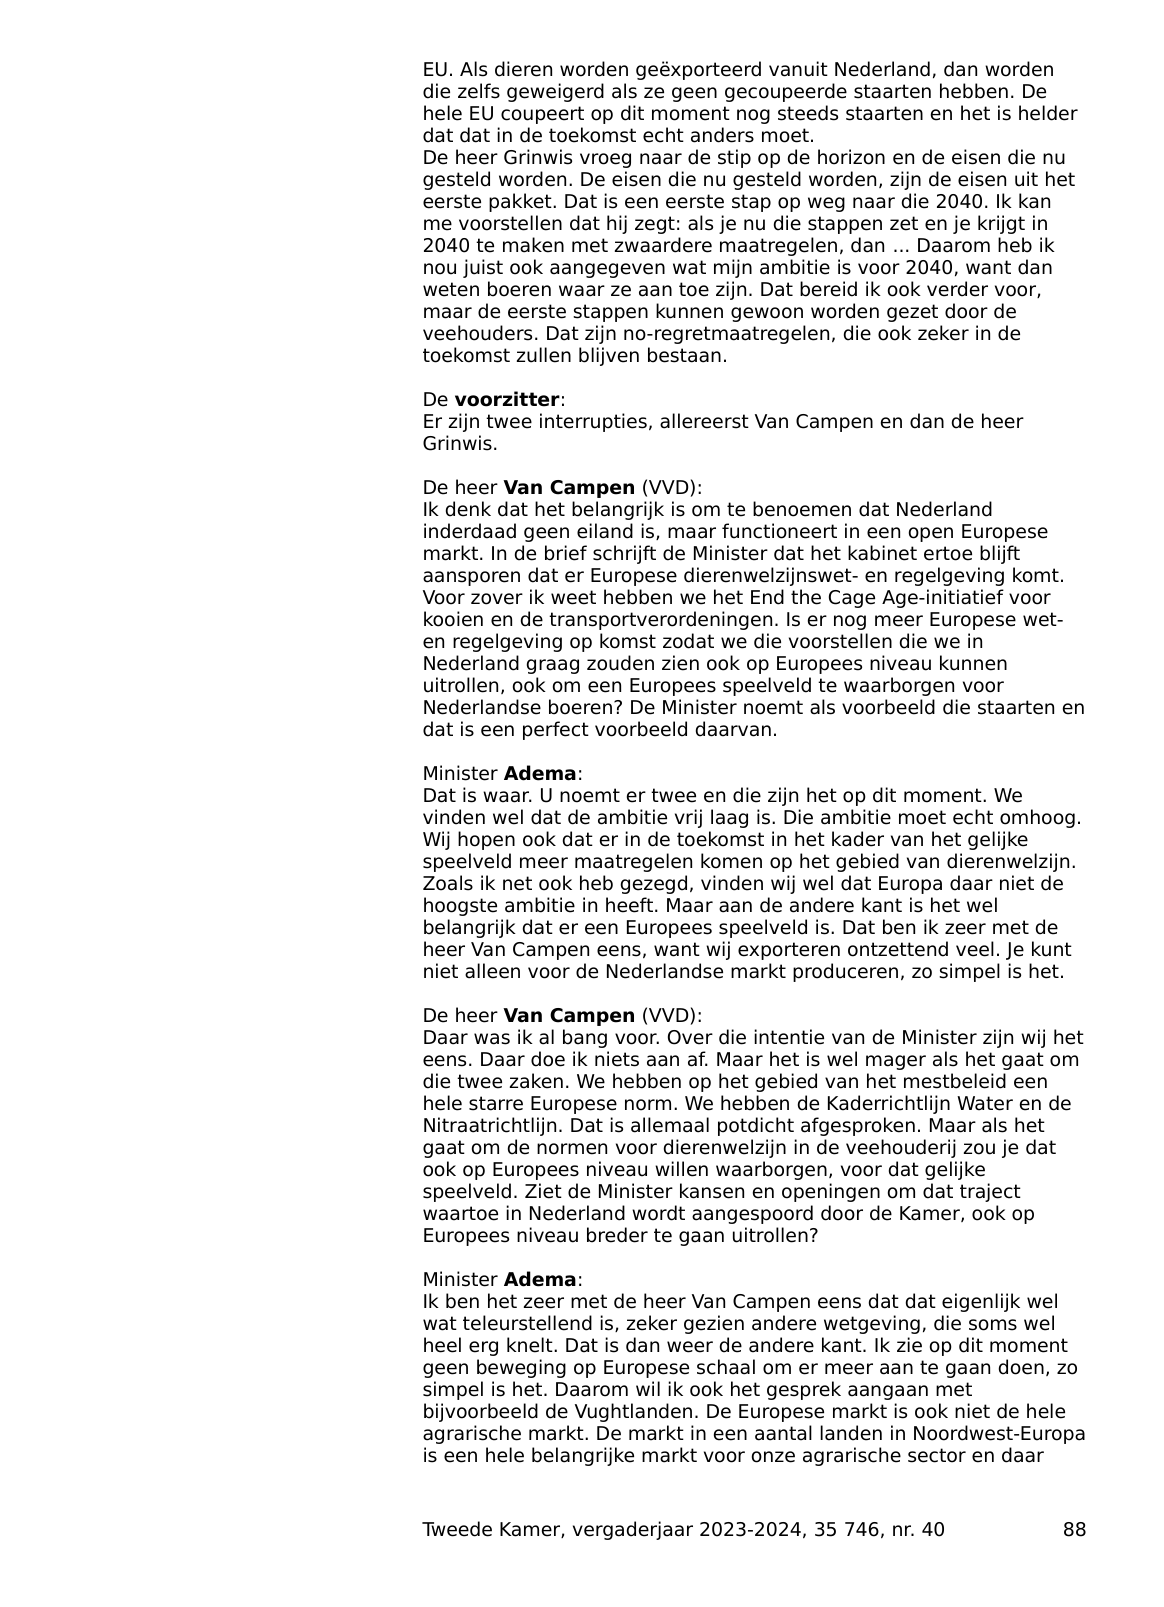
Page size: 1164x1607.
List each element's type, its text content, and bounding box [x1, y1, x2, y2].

text EU. Als dieren worden geëxporteerd vanuit Nederland, dan worden die zelfs geweigerd als ze geen gecoupeerde staarten hebben. De hele EU coupeert op dit moment nog steeds staarten en het is helder dat dat in de toekomst echt anders moet. [422, 59, 1087, 147]
text Dat is waar. U noemt er twee en die zijn het op dit moment. We vinden wel dat de ambitie vrij laag is. Die ambitie moet echt omhoog. Wij hopen ook dat er in de toekomst in het kader van het gelijke speelveld meer maatregelen komen op het gebied van dierenwelzijn. Zoals ik net ook heb gezegd, vinden wij wel dat Europa daar niet de hoogste ambitie in heeft. Maar aan de andere kant is het wel belangrijk dat er een Europees speelveld is. Dat ben ik zeer met de heer Van Campen eens, want wij exporteren ontzettend veel. Je kunt niet alleen voor de Nederlandse markt produceren, zo simpel is het. [422, 785, 1087, 983]
text Minister Adema: [422, 763, 1087, 785]
text Daar was ik al bang voor. Over die intentie van de Minister zijn wij het eens. Daar doe ik niets aan af. Maar het is wel mager als het gaat om die twee zaken. We hebben op het gebied van het mestbeleid een hele starre Europese norm. We hebben de Kaderrichtlijn Water en de Nitraatrichtlijn. Dat is allemaal potdicht afgesproken. Maar als het gaat om de normen voor dierenwelzijn in de veehouderij zou je dat ook op Europees niveau willen waarborgen, voor dat gelijke speelveld. Ziet de Minister kansen en openingen om dat traject waartoe in Nederland wordt aangespoord door de Kamer, ook op Europees niveau breder te gaan uitrollen? [422, 1027, 1087, 1247]
text De heer Van Campen (VVD): [422, 477, 1087, 499]
text De heer Grinwis vroeg naar de stip op de horizon en de eisen die nu gesteld worden. De eisen die nu gesteld worden, zijn de eisen uit het eerste pakket. Dat is een eerste stap op weg naar die 2040. Ik kan me voorstellen dat hij zegt: als je nu die stappen zet en je krijgt in 2040 te maken met zwaardere maatregelen, dan ... Daarom heb ik nou juist ook aangegeven wat mijn ambitie is voor 2040, want dan weten boeren waar ze aan toe zijn. Dat bereid ik ook verder voor, maar de eerste stappen kunnen gewoon worden gezet door de veehouders. Dat zijn no-regretmaatregelen, die ook zeker in de toekomst zullen blijven bestaan. [422, 147, 1087, 367]
text Ik denk dat het belangrijk is om te benoemen dat Nederland inderdaad geen eiland is, maar functioneert in een open Europese markt. In de brief schrijft de Minister dat het kabinet ertoe blijft aansporen dat er Europese dierenwelzijnswet- en regelgeving komt. Voor zover ik weet hebben we het End the Cage Age-initiatief voor kooien en de transportverordeningen. Is er nog meer Europese wet- en regelgeving op komst zodat we die voorstellen die we in Nederland graag zouden zien ook op Europees niveau kunnen uitrollen, ook om een Europees speelveld te waarborgen voor Nederlandse boeren? De Minister noemt als voorbeeld die staarten en dat is een perfect voorbeeld daarvan. [422, 499, 1087, 741]
text Minister Adema: [422, 1269, 1087, 1291]
text Ik ben het zeer met de heer Van Campen eens dat dat eigenlijk wel wat teleurstellend is, zeker gezien andere wetgeving, die soms wel heel erg knelt. Dat is dan weer de andere kant. Ik zie op dit moment geen beweging op Europese schaal om er meer aan te gaan doen, zo simpel is het. Daarom wil ik ook het gesprek aangaan met bijvoorbeeld de Vughtlanden. De Europese markt is ook niet de hele agrarische markt. De markt in een aantal landen in Noordwest-Europa is een hele belangrijke markt voor onze agrarische sector en daar [422, 1291, 1087, 1467]
text Er zijn twee interrupties, allereerst Van Campen en dan de heer Grinwis. [422, 411, 1087, 455]
text De voorzitter: [422, 389, 1087, 411]
text De heer Van Campen (VVD): [422, 1005, 1087, 1027]
